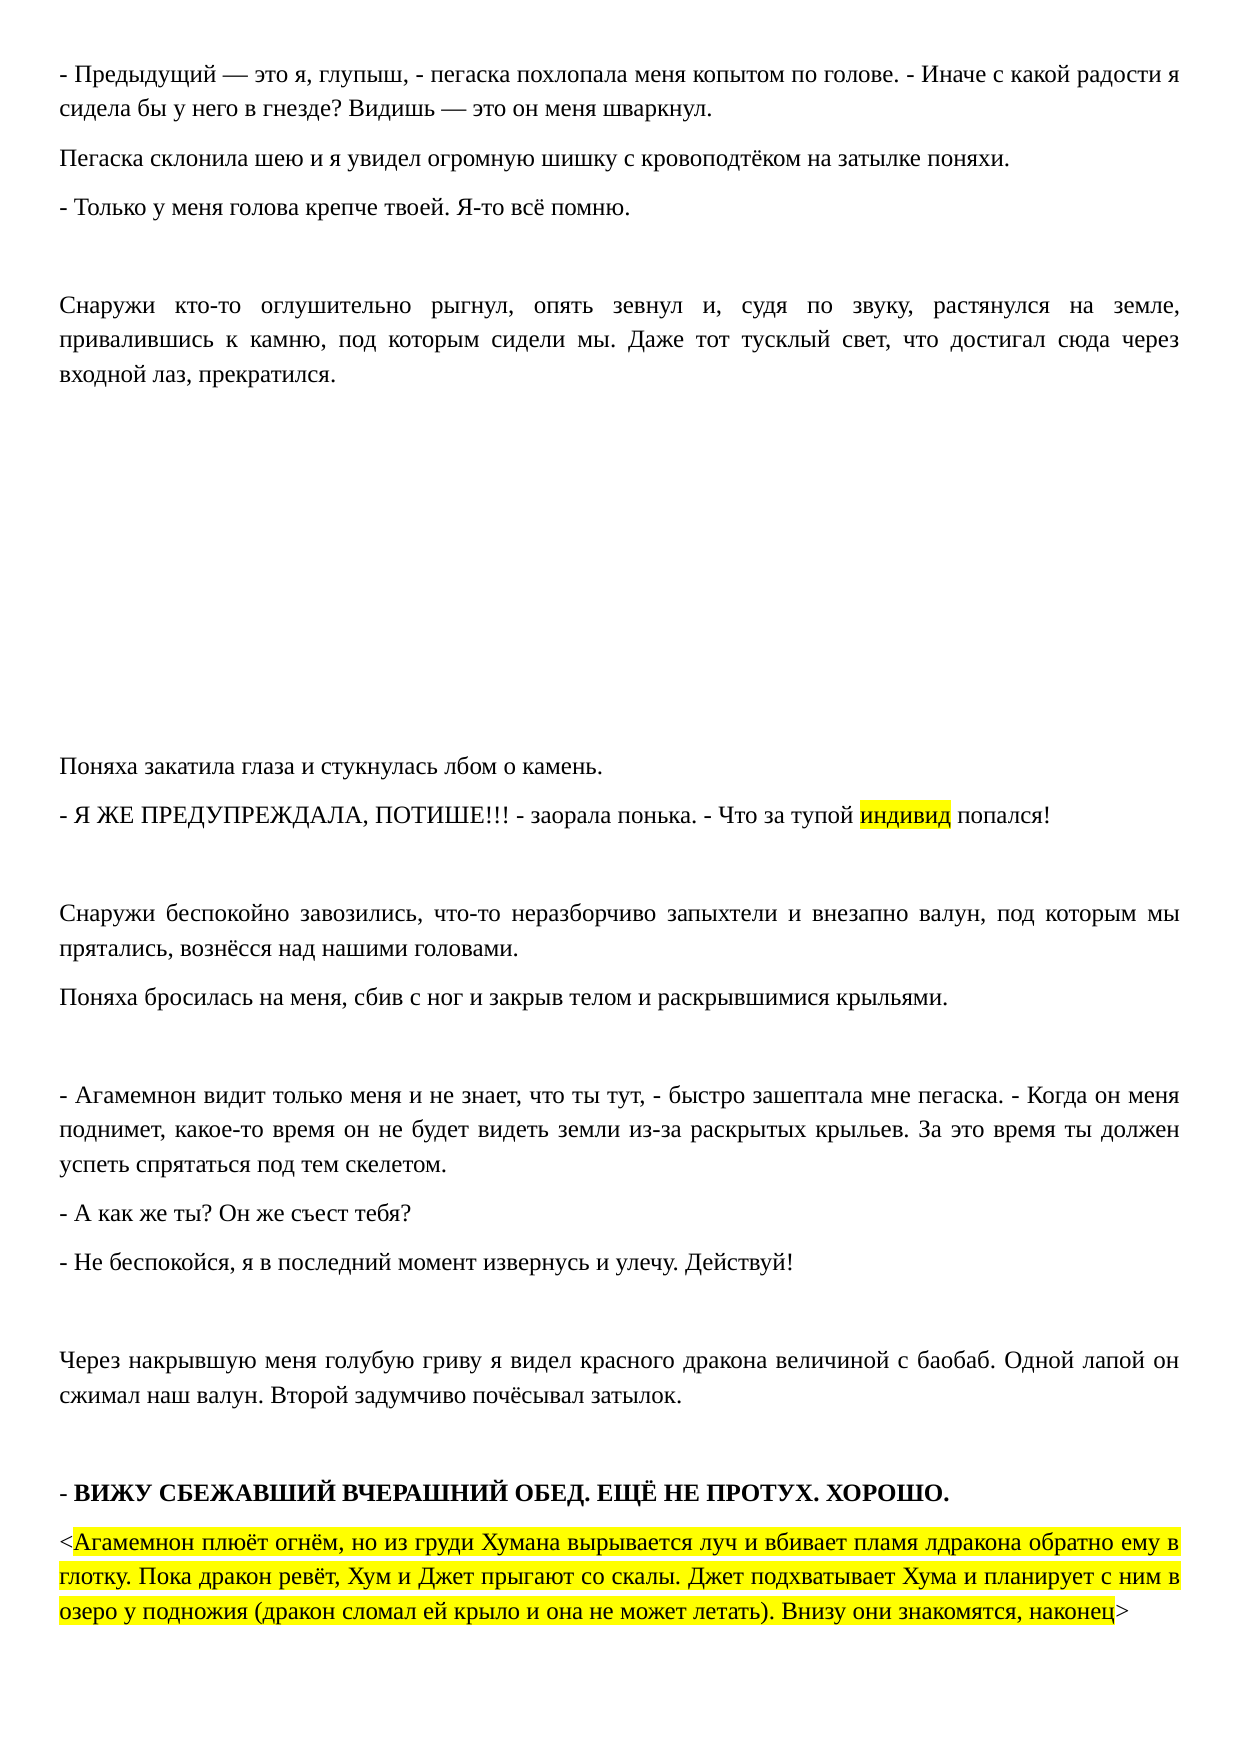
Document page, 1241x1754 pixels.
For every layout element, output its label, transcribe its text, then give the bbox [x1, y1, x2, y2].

text - Только у меня голова крепче твоей. Я-то всё помню. [59, 192, 1181, 220]
text - ВИЖУ СБЕЖАВШИЙ ВЧЕРАШНИЙ ОБЕД. ЕЩЁ НЕ ПРОТУХ. ХОРОШО. [59, 1478, 1181, 1507]
text - Я ЖЕ ПРЕДУПРЕЖДАЛА, ПОТИШЕ!!! - заорала понька. - Что за тупой индивид попался! [59, 800, 1181, 829]
text Поняха закатила глаза и стукнулась лбом о камень. [59, 751, 1181, 780]
text Снаружи беспокойно завозились, что-то неразборчиво запыхтели и внезапно валун, под которым мы прятались, вознёсся над нашими головами. [59, 898, 1181, 962]
text - Не беспокойся, я в последний момент извернусь и улечу. Действуй! [59, 1247, 1181, 1276]
text Пегаска склонила шею и я увидел огромную шишку с кровоподтёком на затылке поняхи. [59, 143, 1181, 171]
text <Агамемнон плюёт огнём, но из груди Хумана вырывается луч и вбивает пламя лдракона обратно ему в глотку. Пока дракон ревёт, Хум и Джет прыгают со скалы. Джет подхватывает Хума и планирует с ним в озеро у подножия (дракон сломал ей крыло и она не может летать). Внизу они знакомятся, наконец> [59, 1527, 1181, 1625]
text - Предыдущий — это я, глупыш, - пегаска похлопала меня копытом по голове. - Иначе с какой радости я сидела бы у него в гнезде? Видишь — это он меня шваркнул. [59, 59, 1181, 122]
text - Агамемнон видит только меня и не знает, что ты тут, - быстро зашептала мне пегаска. - Когда он меня поднимет, какое-то время он не будет видеть земли из-за раскрытых крыльев. За это время ты должен успеть спрятаться под тем скелетом. [59, 1080, 1181, 1178]
text Через накрывшую меня голубую гриву я видел красного дракона величиной с баобаб. Одной лапой он сжимал наш валун. Второй задумчиво почёсывал затылок. [59, 1345, 1181, 1408]
text - А как же ты? Он же съест тебя? [59, 1198, 1181, 1227]
text Поняха бросилась на меня, сбив с ног и закрыв телом и раскрывшимися крыльями. [59, 982, 1181, 1011]
text Снаружи кто-то оглушительно рыгнул, опять зевнул и, судя по звуку, растянулся на земле, привалившись к камню, под которым сидели мы. Даже тот тусклый свет, что достигал сюда через входной лаз, прекратился. [59, 290, 1181, 387]
